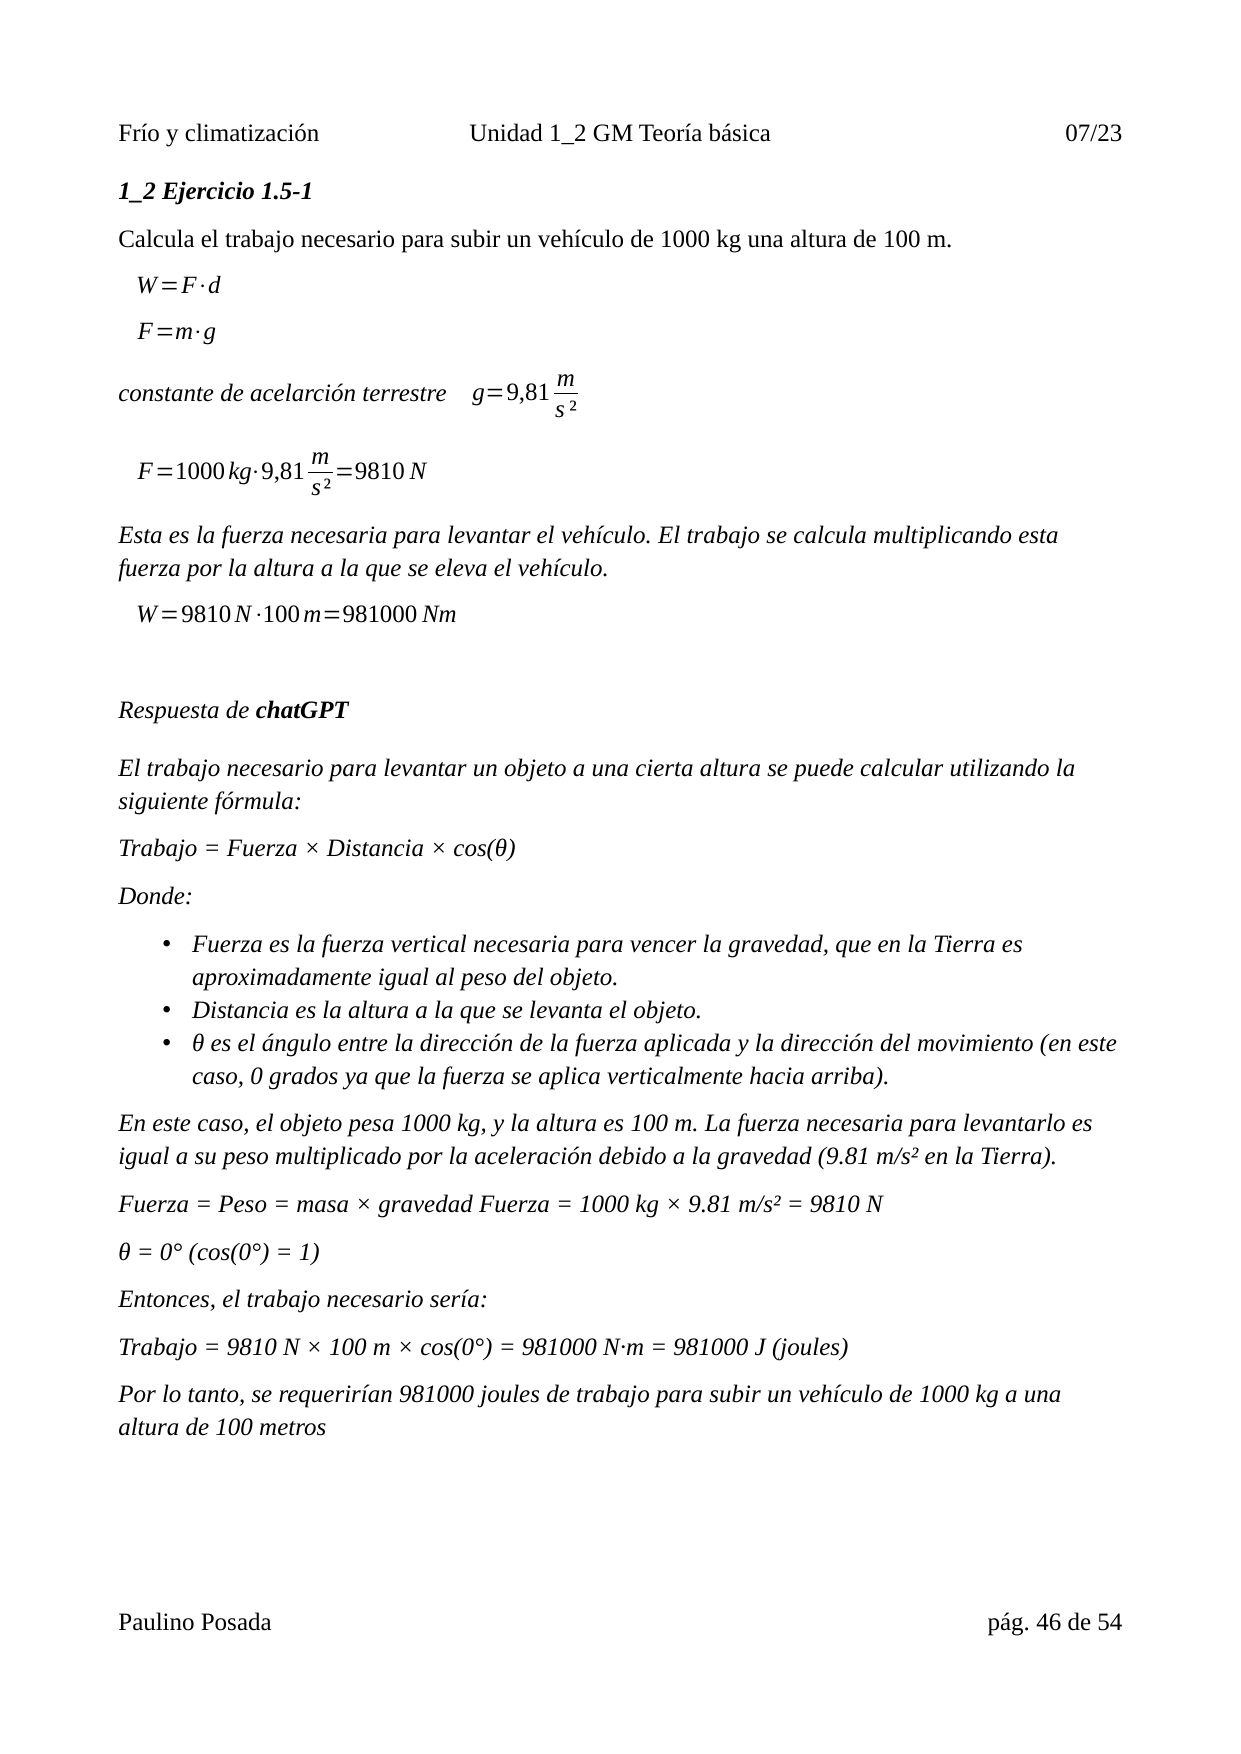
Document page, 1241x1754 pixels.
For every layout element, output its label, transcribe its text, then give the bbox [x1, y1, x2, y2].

list θ es el ángulo entre la dirección de la fuerza aplicada y la dirección del movimiento (en este caso, 0 grados ya que la fuerza se aplica verticalmente hacia arriba). [162, 1028, 1122, 1089]
text 1_2 Ejercicio 1.5-1 [118, 176, 1122, 205]
text Entonces, el trabajo necesario sería: [118, 1284, 1122, 1313]
text θ = 0° (cos(0°) = 1) [118, 1237, 1122, 1265]
text constante de acelarción terrestre [118, 364, 1122, 423]
text Calcula el trabajo necesario para subir un vehículo de 1000 kg una altura de 100 m. [118, 224, 1122, 253]
text Trabajo = Fuerza × Distancia × cos(θ) [118, 833, 1122, 862]
text Esta es la fuerza necesaria para levantar el vehículo. El trabajo se calcula multiplicando esta fuerza por la altura a la que se eleva el vehículo. [118, 520, 1122, 582]
text Por lo tanto, se requerirían 981000 joules de trabajo para subir un vehículo de 1000 kg a una altura de 100 metros [118, 1379, 1122, 1441]
text El trabajo necesario para levantar un objeto a una cierta altura se puede calcular utilizando la siguiente fórmula: [118, 753, 1122, 814]
text Fuerza = Peso = masa × gravedad Fuerza = 1000 kg × 9.81 m/s² = 9810 N [118, 1189, 1122, 1218]
text Respuesta de chatGPT [118, 695, 1122, 724]
list Distancia es la altura a la que se levanta el objeto. [162, 995, 1122, 1023]
text Donde: [118, 881, 1122, 910]
text Trabajo = 9810 N × 100 m × cos(0°) = 981000 N·m = 981000 J (joules) [118, 1332, 1122, 1361]
text En este caso, el objeto pesa 1000 kg, y la altura es 100 m. La fuerza necesaria para levantarlo es igual a su peso multiplicado por la aceleración debido a la gravedad (9.81 m/s² en la Tierra). [118, 1108, 1122, 1170]
list Fuerza es la fuerza vertical necesaria para vencer la gravedad, que en la Tierra es aproximadamente igual al peso del objeto. [162, 929, 1122, 990]
